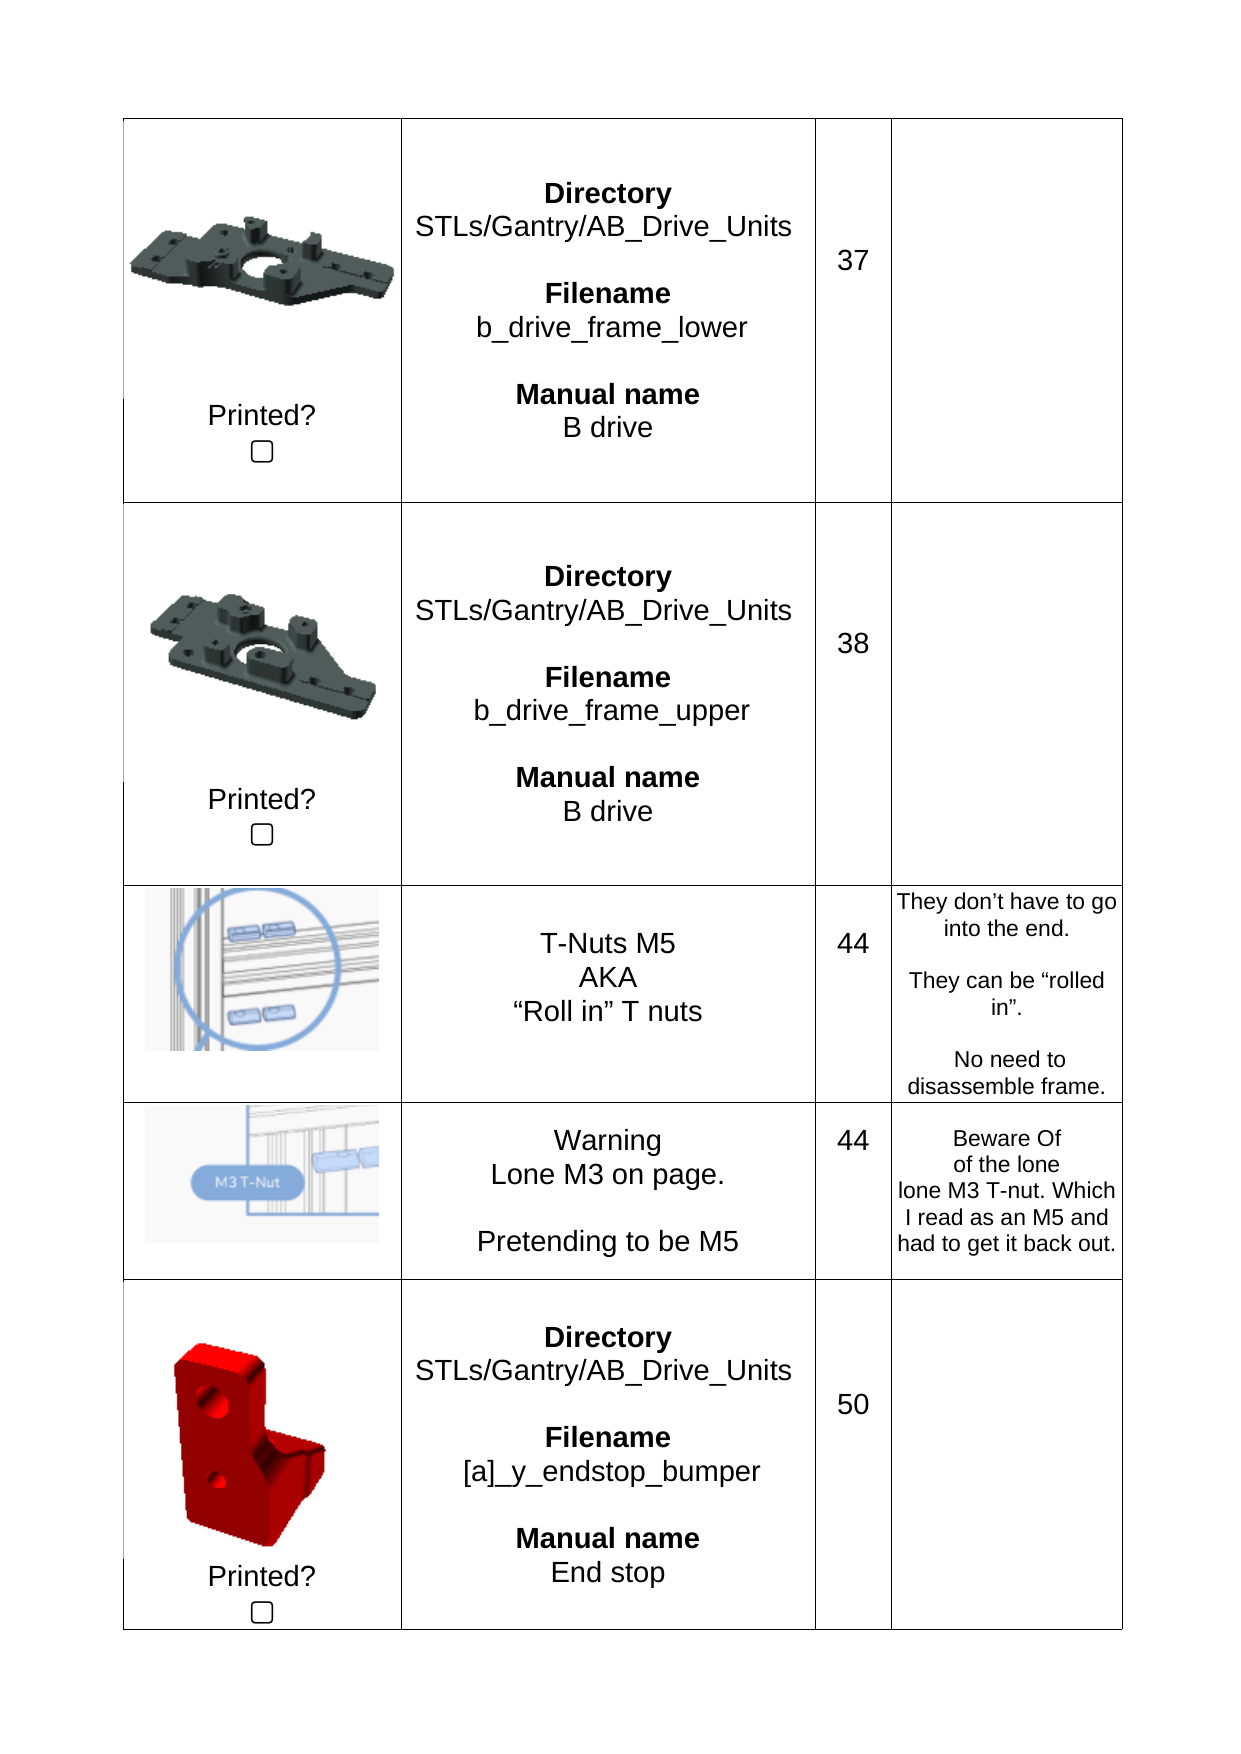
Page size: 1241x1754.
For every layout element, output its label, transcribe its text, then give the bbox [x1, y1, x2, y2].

table_cell Directory STLs/Gantry/AB_Drive_Units Filename b_drive_frame_lower Manual name B drive [402, 119, 815, 502]
table_cell Directory STLs/Gantry/AB_Drive_Units Filename b_drive_frame_upper Manual name B drive [402, 503, 815, 885]
table_cell 38 [816, 503, 891, 885]
table_cell T-Nuts M5 AKA “Roll in” T nuts [402, 886, 815, 1102]
picture [144, 888, 379, 1051]
table_cell [892, 119, 1122, 502]
table_cell 37 [816, 119, 891, 502]
table_cell [124, 886, 401, 1102]
table_cell They don’t have to go into the end. They can be “rolled in”. No need to disassemble frame. [892, 886, 1122, 1102]
picture [144, 1105, 379, 1243]
table_cell 44 [816, 886, 891, 1102]
picture [123, 1282, 401, 1559]
table_cell [124, 1103, 401, 1279]
table_cell 44 [816, 1103, 891, 1279]
picture [123, 121, 401, 399]
table_cell 50 [816, 1280, 891, 1629]
table_cell Printed? ▢ [124, 1559, 401, 1629]
picture [123, 504, 401, 782]
table_cell Printed? ▢ [124, 399, 401, 502]
table_cell Beware Of of the lone lone M3 T-nut. Which I read as an M5 and had to get it back out. [892, 1103, 1122, 1279]
table_cell Printed? ▢ [124, 782, 401, 885]
table_cell Directory STLs/Gantry/AB_Drive_Units Filename [a]_y_endstop_bumper Manual name End stop [402, 1280, 815, 1629]
table_cell Warning Lone M3 on page. Pretending to be M5 [402, 1103, 815, 1279]
table_cell [892, 503, 1122, 885]
table_cell [892, 1280, 1122, 1629]
